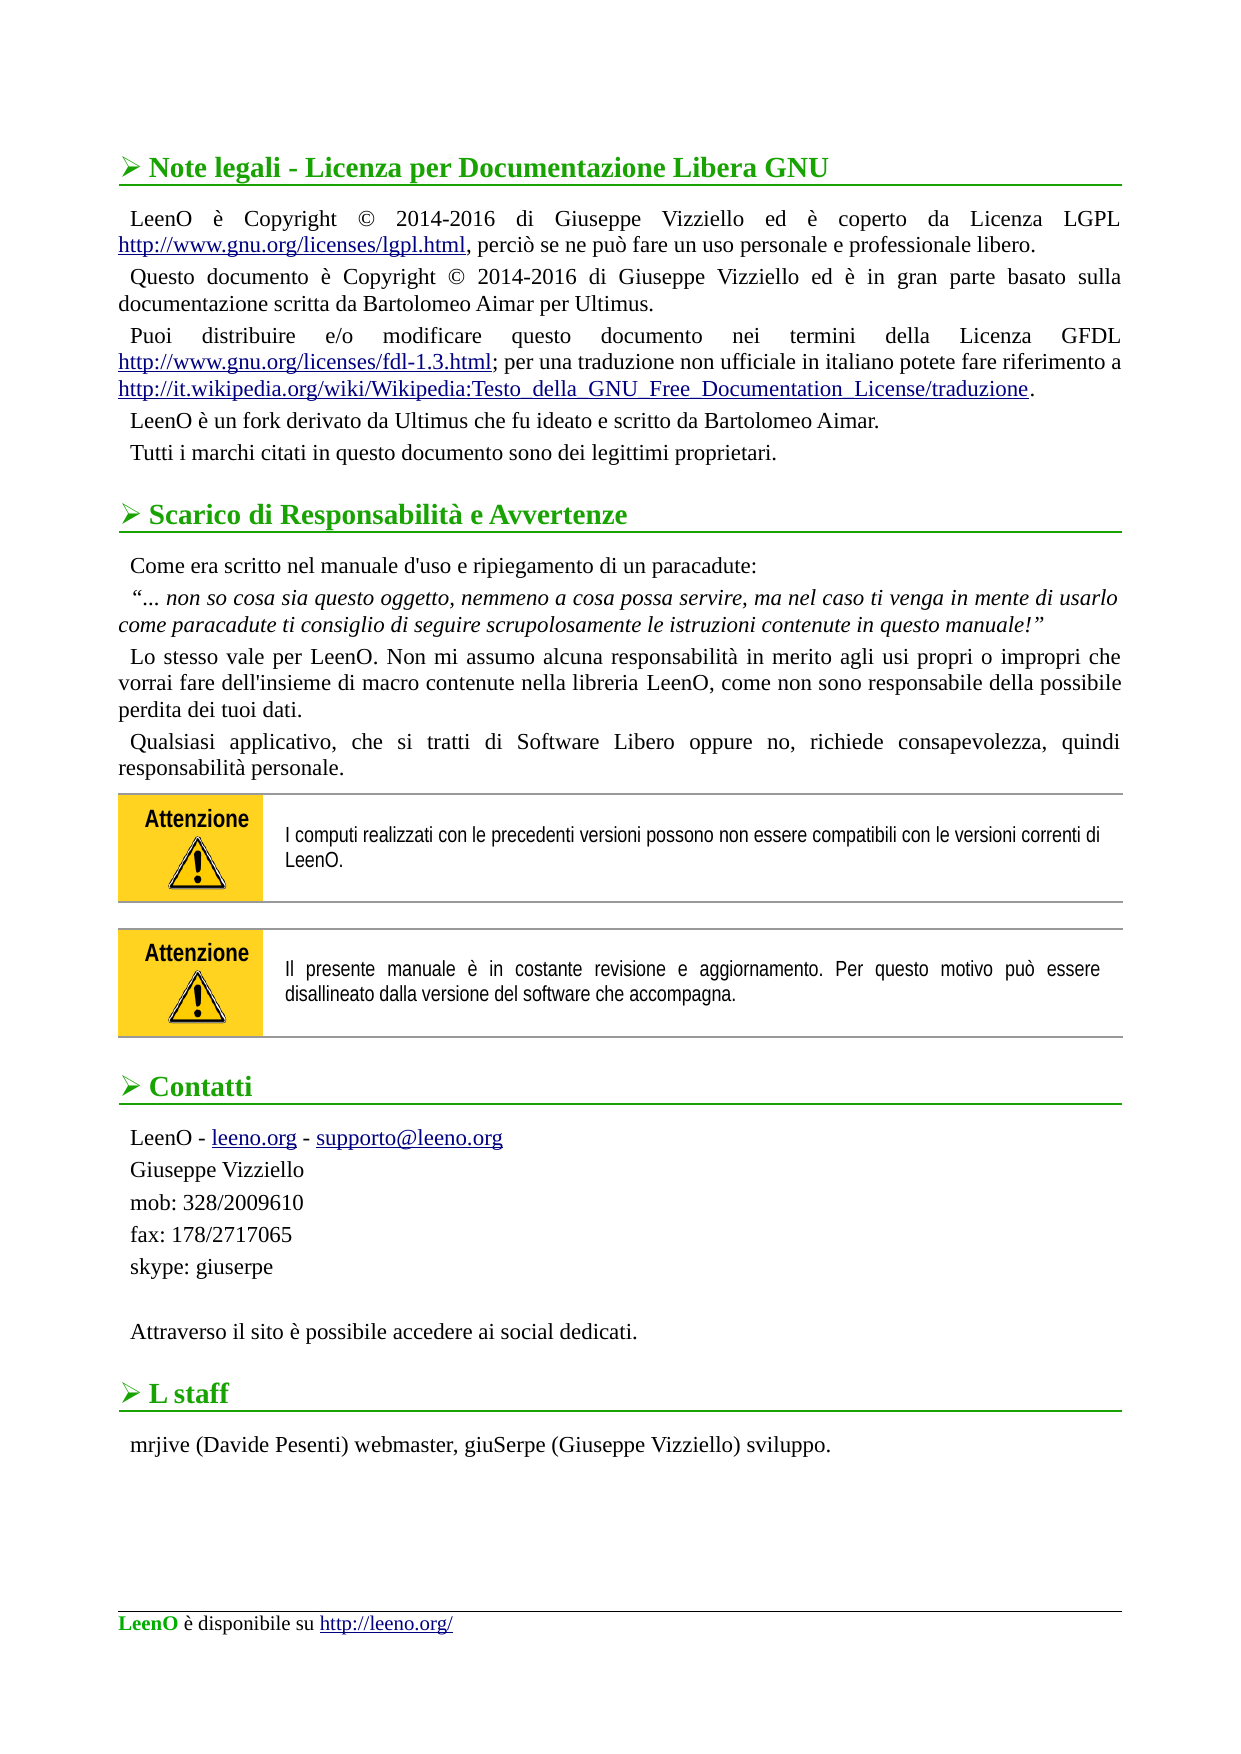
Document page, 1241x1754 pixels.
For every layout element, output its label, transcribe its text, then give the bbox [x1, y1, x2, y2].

text mob: 328/2009610 [118, 1189, 1122, 1215]
text Puoi distribuire e/o modificare questo documento nei termini della Licenza GFDL http://www.gnu.org/licenses/fdl-1.3.html; per una traduzione non ufficiale in italiano potete fare riferimento a http://it.wikipedia.org/wiki/Wikipedia:Testo_della_GNU_Free_Documentation_License/traduzione. [118, 322, 1122, 401]
text Attraverso il sito è possibile accedere ai social dedicati. [118, 1318, 1122, 1344]
text Qualsiasi applicativo, che si tratti di Software Libero oppure no, richiede consapevolezza, quindi responsabilità personale. [118, 728, 1122, 781]
text skype: giuserpe [118, 1253, 1122, 1279]
subtitle Note legali - Licenza per Documentazione Libera GNU [119, 150, 1122, 184]
table_header Il presente manuale è in costante revisione e aggiornamento. Per questo motivo può essere disallineato dalla versione del software che accompagna. [264, 930, 1122, 1036]
text Tutti i marchi citati in questo documento sono dei legittimi proprietari. [118, 439, 1122, 466]
text LeenO - leeno.org - supporto@leeno.org [118, 1124, 1122, 1150]
text LeenO è un fork derivato da Ultimus che fu ideato e scritto da Bartolomeo Aimar. [118, 407, 1122, 433]
text “... non so cosa sia questo oggetto, nemmeno a cosa possa servire, ma nel caso ti venga in mente di usarlo come paracadute ti consiglio di seguire scrupolosamente le istruzioni contenute in questo manuale!” [118, 584, 1122, 637]
subtitle L staff [119, 1376, 1122, 1410]
text Giuseppe Vizziello [118, 1156, 1122, 1183]
text Come era scritto nel manuale d'uso e ripiegamento di un paracadute: [118, 552, 1122, 578]
picture [164, 832, 229, 893]
picture [164, 967, 229, 1027]
table_header Attenzione [118, 795, 263, 901]
text fax: 178/2717065 [118, 1221, 1122, 1247]
table_header I computi realizzati con le precedenti versioni possono non essere compatibili con le versioni correnti di LeenO. [264, 795, 1122, 901]
table_header Attenzione [118, 930, 263, 1036]
subtitle Contatti [119, 1069, 1122, 1103]
text mrjive (Davide Pesenti) webmaster, giuSerpe (Giuseppe Vizziello) sviluppo. [118, 1431, 1122, 1457]
text Questo documento è Copyright © 2014-2016 di Giuseppe Vizziello ed è in gran parte basato sulla documentazione scritta da Bartolomeo Aimar per Ultimus. [118, 263, 1122, 316]
text Lo stesso vale per LeenO. Non mi assumo alcuna responsabilità in merito agli usi propri o impropri che vorrai fare dell'insieme di macro contenute nella libreria LeenO, come non sono responsabile della possibile perdita dei tuoi dati. [118, 643, 1122, 722]
text LeenO è Copyright © 2014-2016 di Giuseppe Vizziello ed è coperto da Licenza LGPL http://www.gnu.org/licenses/lgpl.html, perciò se ne può fare un uso personale e professionale libero. [118, 204, 1122, 257]
subtitle Scarico di Responsabilità e Avvertenze [119, 497, 1122, 531]
